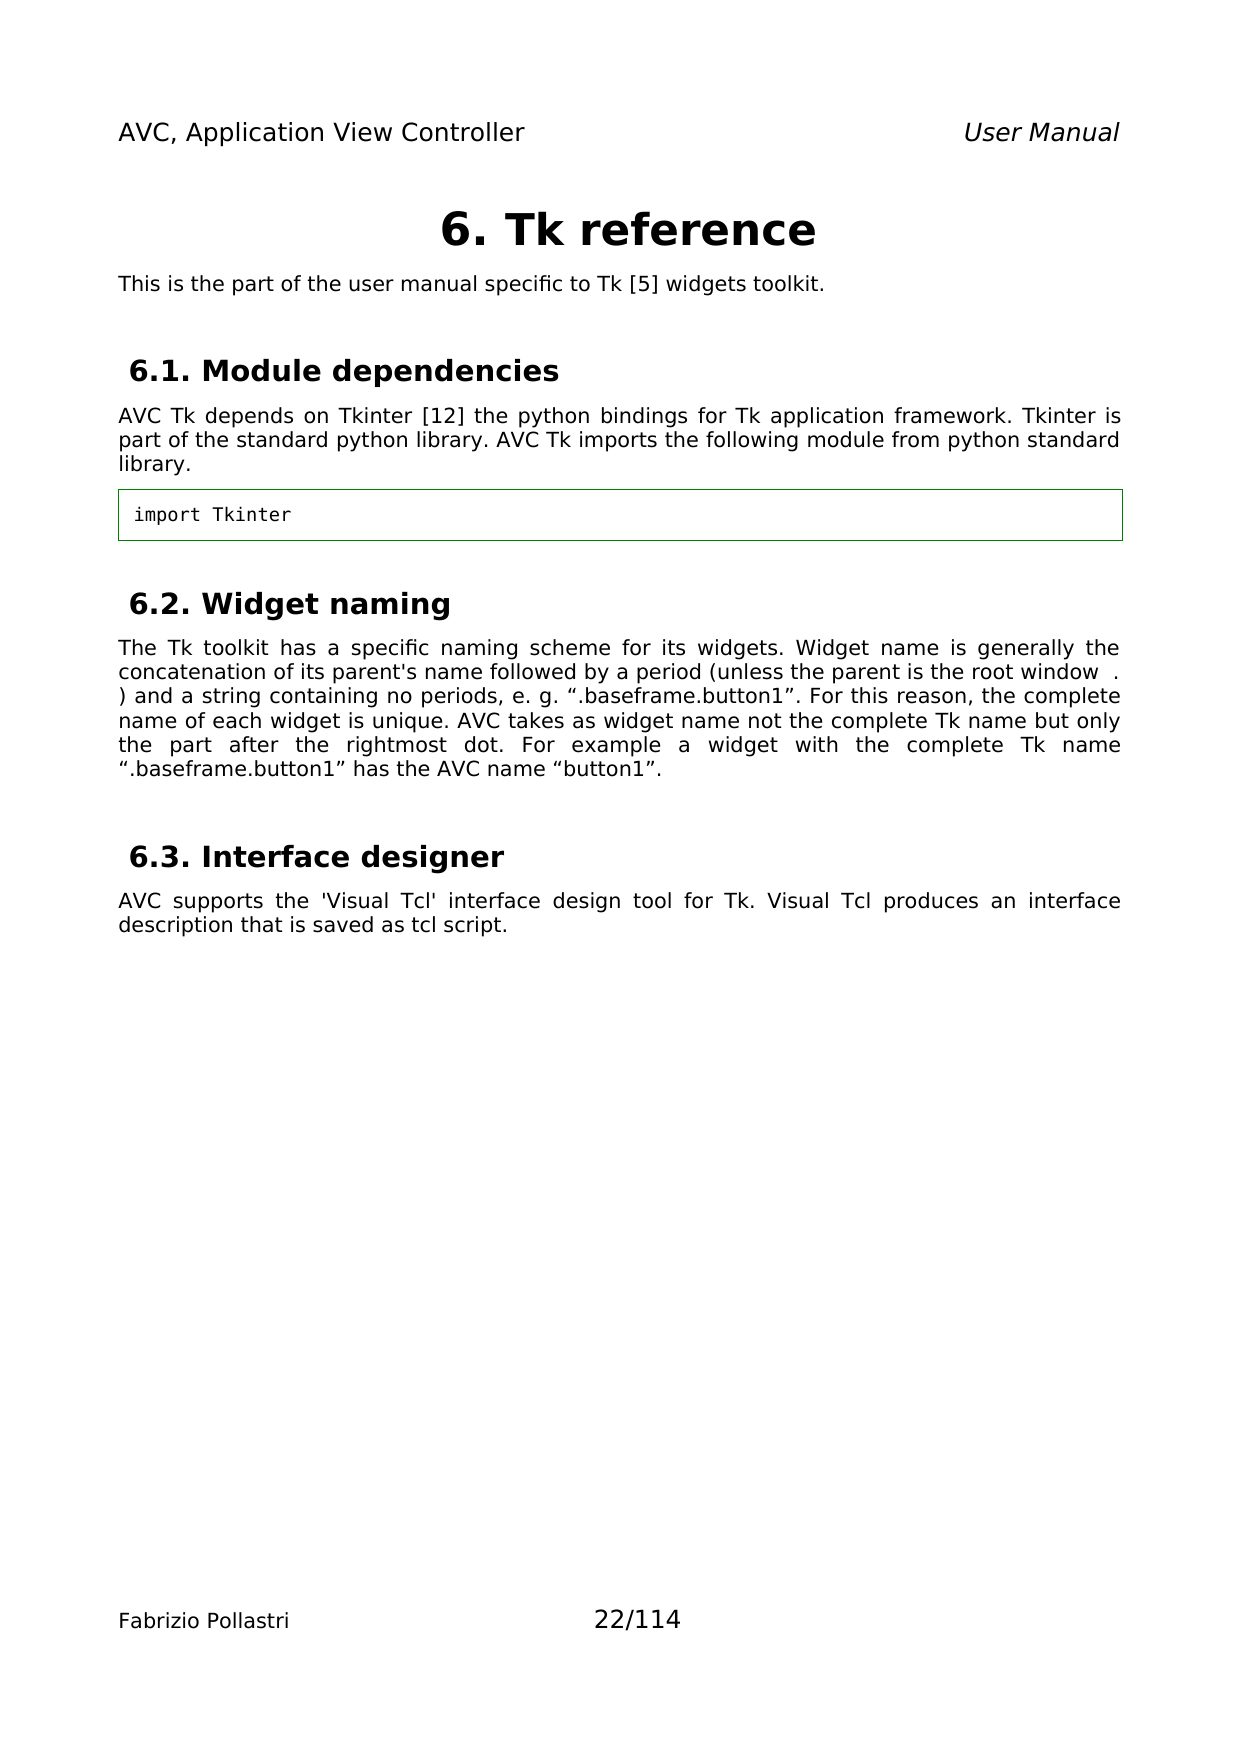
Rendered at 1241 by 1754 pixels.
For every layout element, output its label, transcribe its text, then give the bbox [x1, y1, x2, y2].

subtitle Tk reference [118, 203, 1122, 256]
text import Tkinter [119, 490, 1122, 540]
subtitle Widget naming [118, 587, 1122, 621]
text The Tk toolkit has a specific naming scheme for its widgets. Widget name is generally the concatenation of its parent's name followed by a period (unless the parent is the root window . ) and a string containing no periods, e. g. “.baseframe.button1”. For this reason, the complete name of each widget is unique. AVC takes as widget name not the complete Tk name but only the part after the rightmost dot. For example a widget with the complete Tk name “.baseframe.button1” has the AVC name “button1”. [118, 636, 1122, 782]
subtitle Interface designer [118, 840, 1122, 874]
subtitle Module dependencies [118, 355, 1122, 389]
text AVC Tk depends on Tkinter [12] the python bindings for Tk application framework. Tkinter is part of the standard python library. AVC Tk imports the following module from python standard library. [118, 404, 1122, 476]
text AVC supports the 'Visual Tcl' interface design tool for Tk. Visual Tcl produces an interface description that is saved as tcl script. [118, 889, 1122, 937]
text This is the part of the user manual specific to Tk [5] widgets toolkit. [118, 272, 1122, 296]
